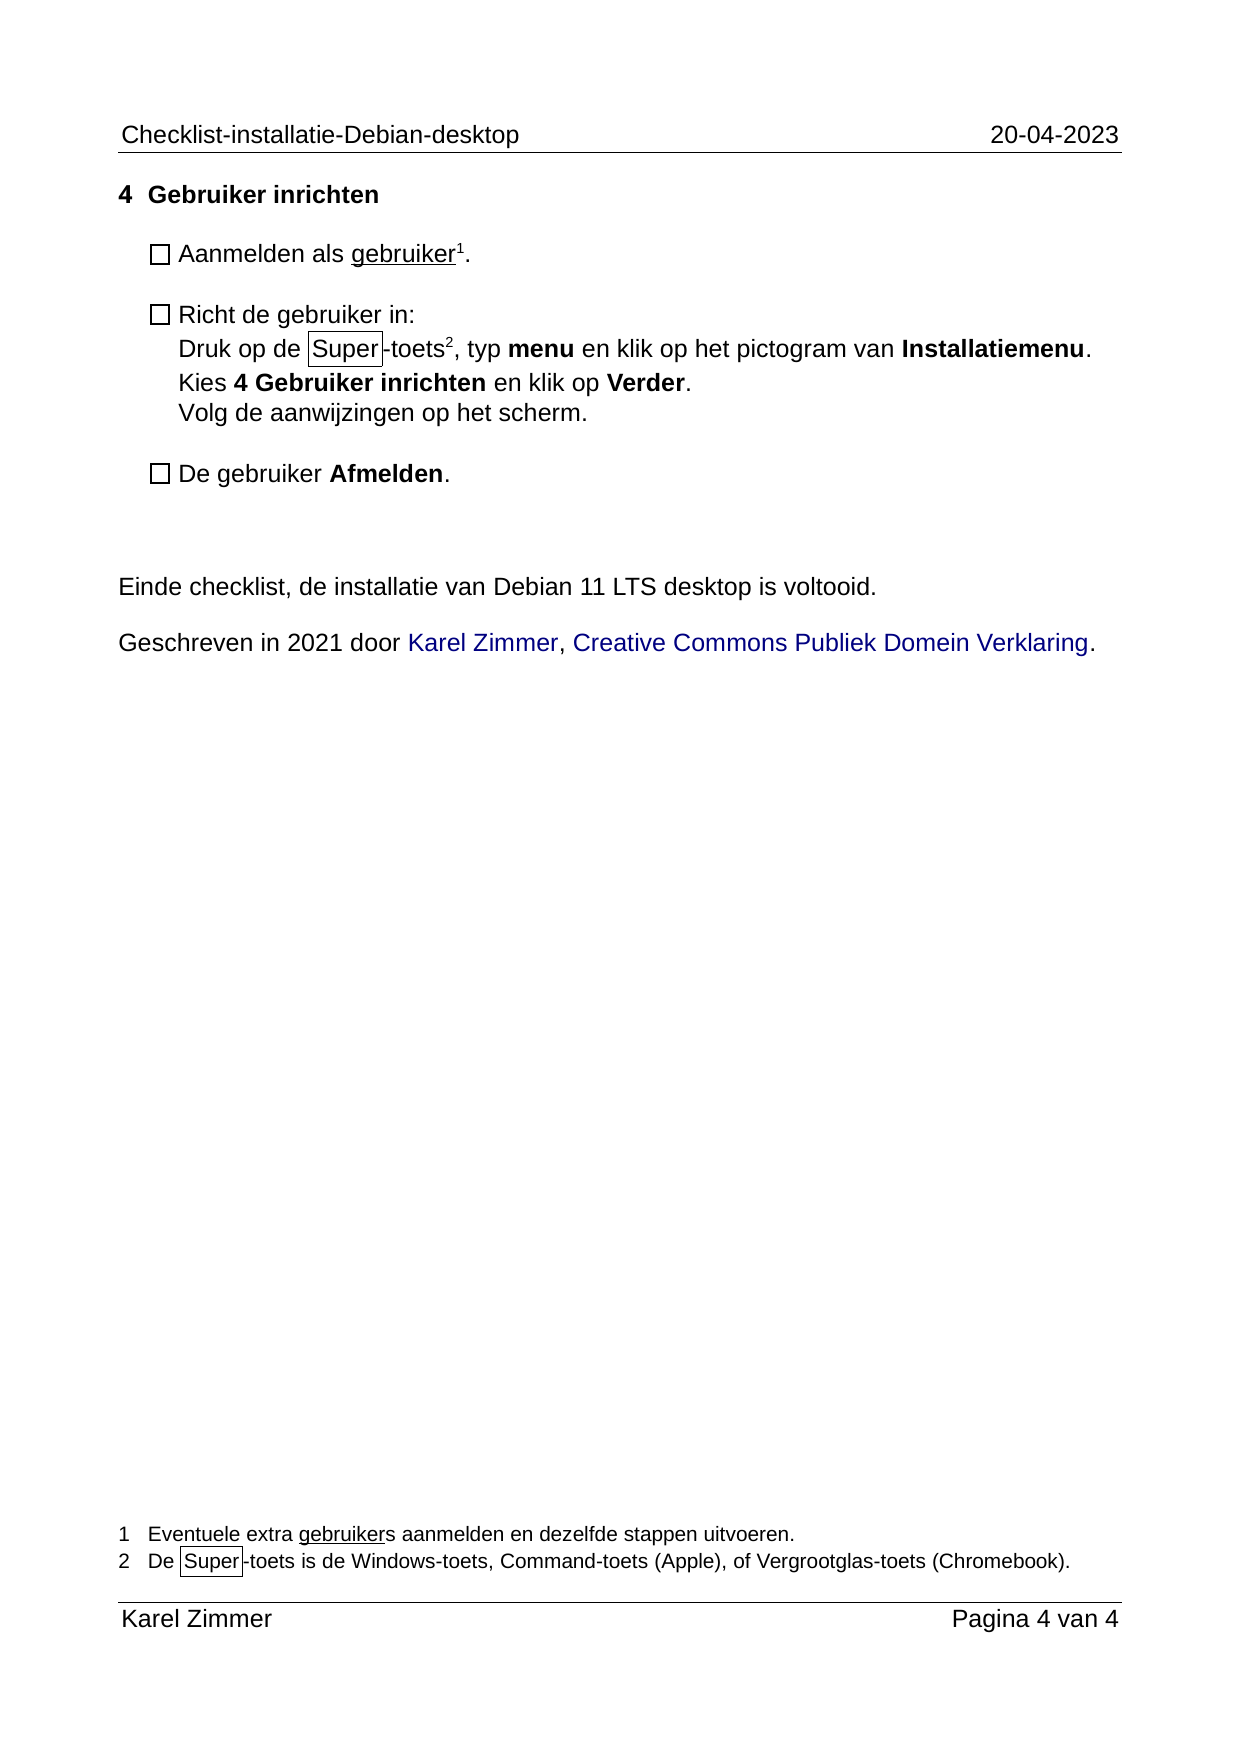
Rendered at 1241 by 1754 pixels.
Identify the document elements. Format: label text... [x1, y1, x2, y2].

table_cell [177, 428, 1122, 458]
table_cell [141, 368, 177, 398]
table_header Aanmelden als gebruiker. [177, 239, 1122, 269]
table_cell [141, 428, 177, 458]
table_cell Volg de aanwijzingen op het scherm. [177, 398, 1122, 428]
text Einde checklist, de installatie van Debian 11 LTS desktop is voltooid. [118, 573, 1122, 601]
text Geschreven in 2021 door Karel Zimmer, Creative Commons Publiek Domein Verklaring. [118, 629, 1122, 657]
table_cell [141, 398, 177, 428]
table_cell Richt de gebruiker in: [177, 300, 1122, 330]
list Gebruiker inrichten [118, 177, 1122, 211]
table_cell [177, 269, 1122, 300]
table_cell [141, 330, 177, 367]
table_cell Kies 4 Gebruiker inrichten en klik op Verder. [177, 368, 1122, 398]
table_cell [141, 300, 177, 330]
table_cell Druk op de Super-toets, typ menu en klik op het pictogram van Installatiemenu. [177, 330, 1122, 367]
table_header [141, 239, 177, 269]
table_cell De gebruiker Afmelden. [177, 458, 1122, 489]
table_cell [141, 269, 177, 300]
table_cell [141, 458, 177, 489]
